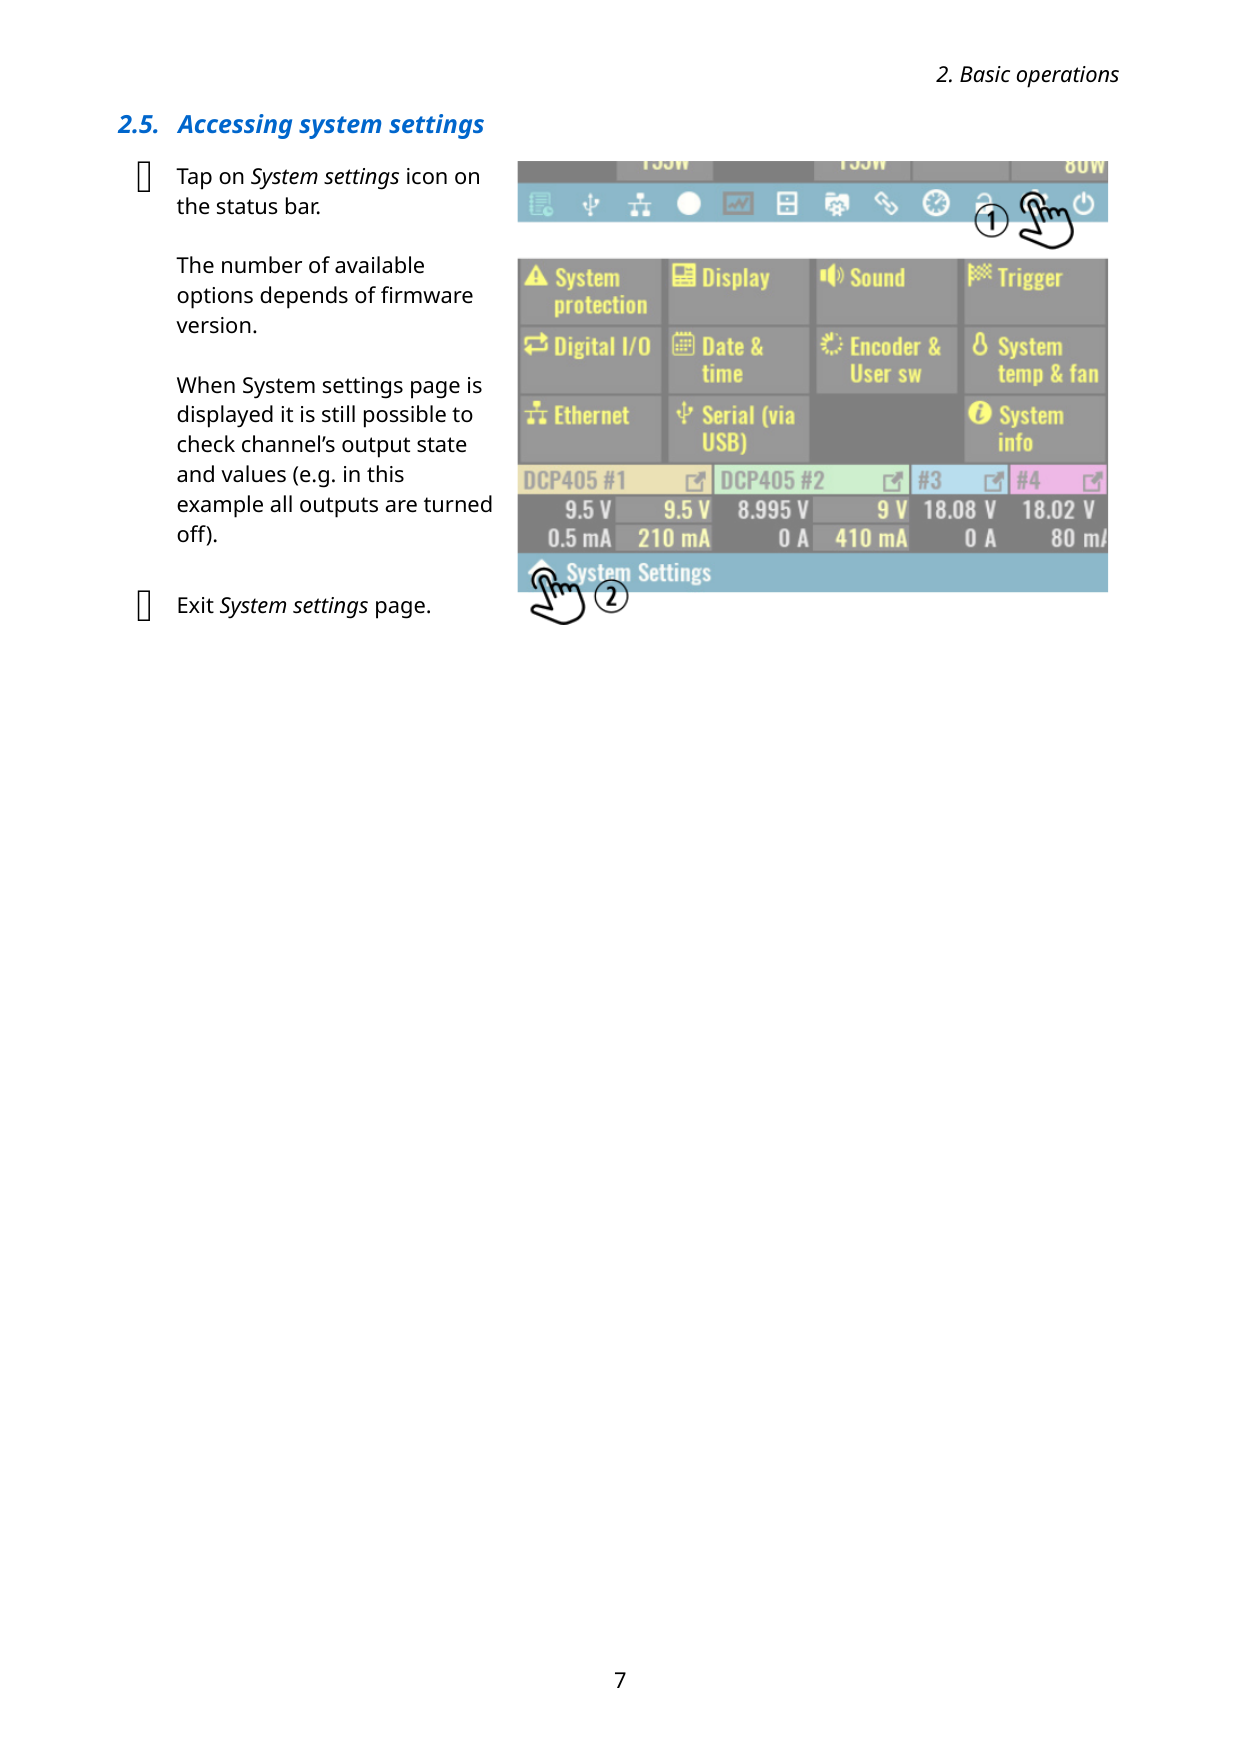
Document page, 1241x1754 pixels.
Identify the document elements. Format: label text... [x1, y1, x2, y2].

table_cell  [118, 584, 171, 647]
table_header [503, 625, 1123, 647]
table_header Tap on System settings icon on the status bar. The number of available options depends of firmware version. When System settings page is displayed it is still possible to check channel’s output state and values (e.g. in this example all outputs are turned off). [171, 155, 503, 584]
table_cell Exit System settings page. [171, 584, 503, 647]
table_header [503, 155, 1123, 624]
subtitle Accessing system settings [118, 107, 1122, 141]
picture [517, 161, 1109, 625]
table_header  [118, 155, 171, 584]
